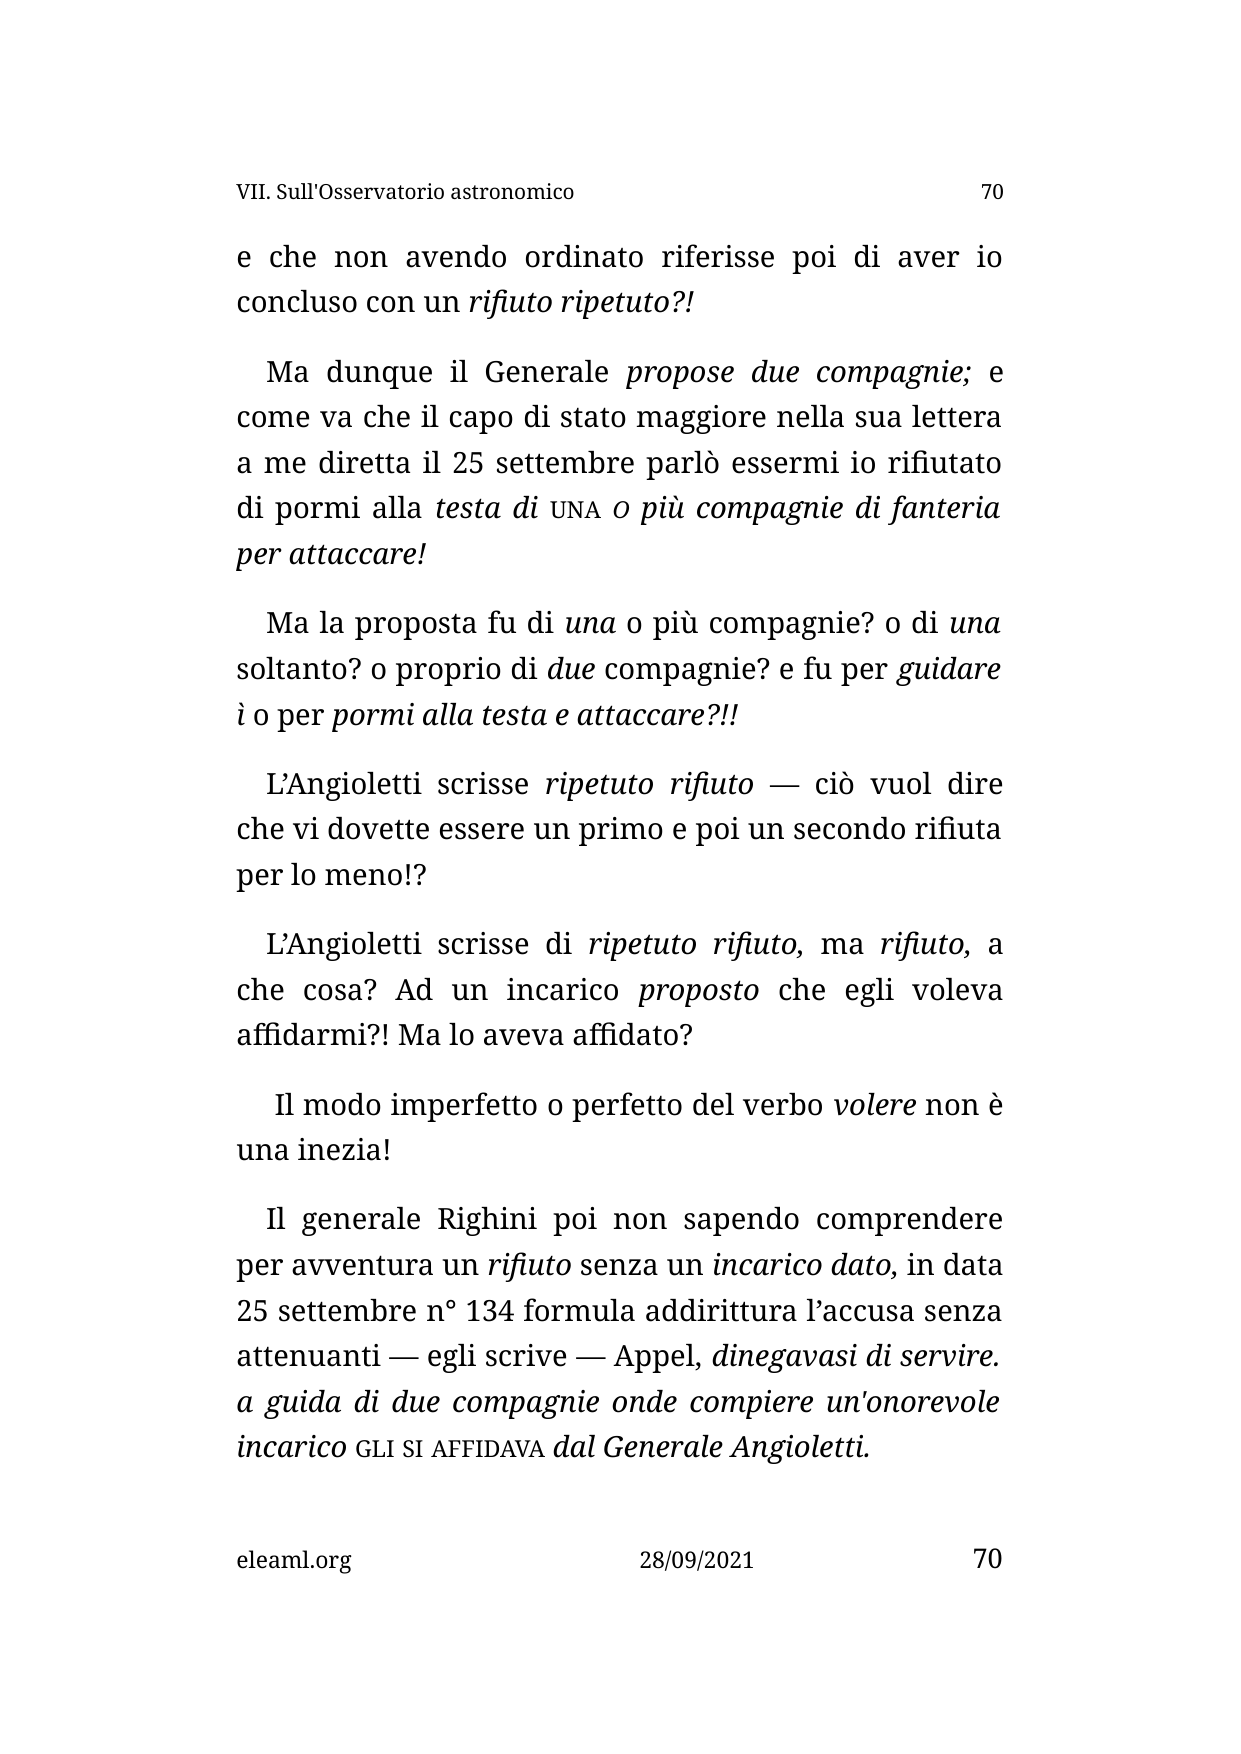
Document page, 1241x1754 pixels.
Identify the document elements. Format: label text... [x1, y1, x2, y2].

text L’Angioletti scrisse ripetuto rifiuto — ciò vuol dire che vi dovette essere un primo e poi un secondo rifiuta per lo meno!? [236, 763, 1004, 894]
text Il generale Righini poi non sapendo comprendere per avventura un rifiuto senza un incarico dato, in data 25 settembre n° 134 formula addirittura l’accusa senza attenuanti — egli scrive — Appel, dinegavasi di servire. a guida di due compagnie onde compiere un'onorevole incarico gli si affidava dal Generale Angioletti. [236, 1199, 1004, 1466]
text L’Angioletti scrisse di ripetuto rifiuto, ma rifiuto, a che cosa? Ad un incarico proposto che egli voleva affidarmi?! Ma lo aveva affidato? [236, 923, 1004, 1054]
text e che non avendo ordinato riferisse poi di aver io concluso con un rifiuto ripetuto?! [236, 236, 1004, 321]
text Ma la proposta fu di una o più compagnie? o di una soltanto? o proprio di due compagnie? e fu per guidare ì o per pormi alla testa e attaccare?!! [236, 603, 1004, 733]
text Il modo imperfetto o perfetto del verbo volere non è una inezia! [236, 1084, 1004, 1169]
text Ma dunque il Generale propose due compagnie; e come va che il capo di stato maggiore nella sua lettera a me diretta il 25 settembre parlò essermi io rifiutato di pormi alla testa di una o più compagnie di fanteria per attaccare! [236, 351, 1004, 573]
